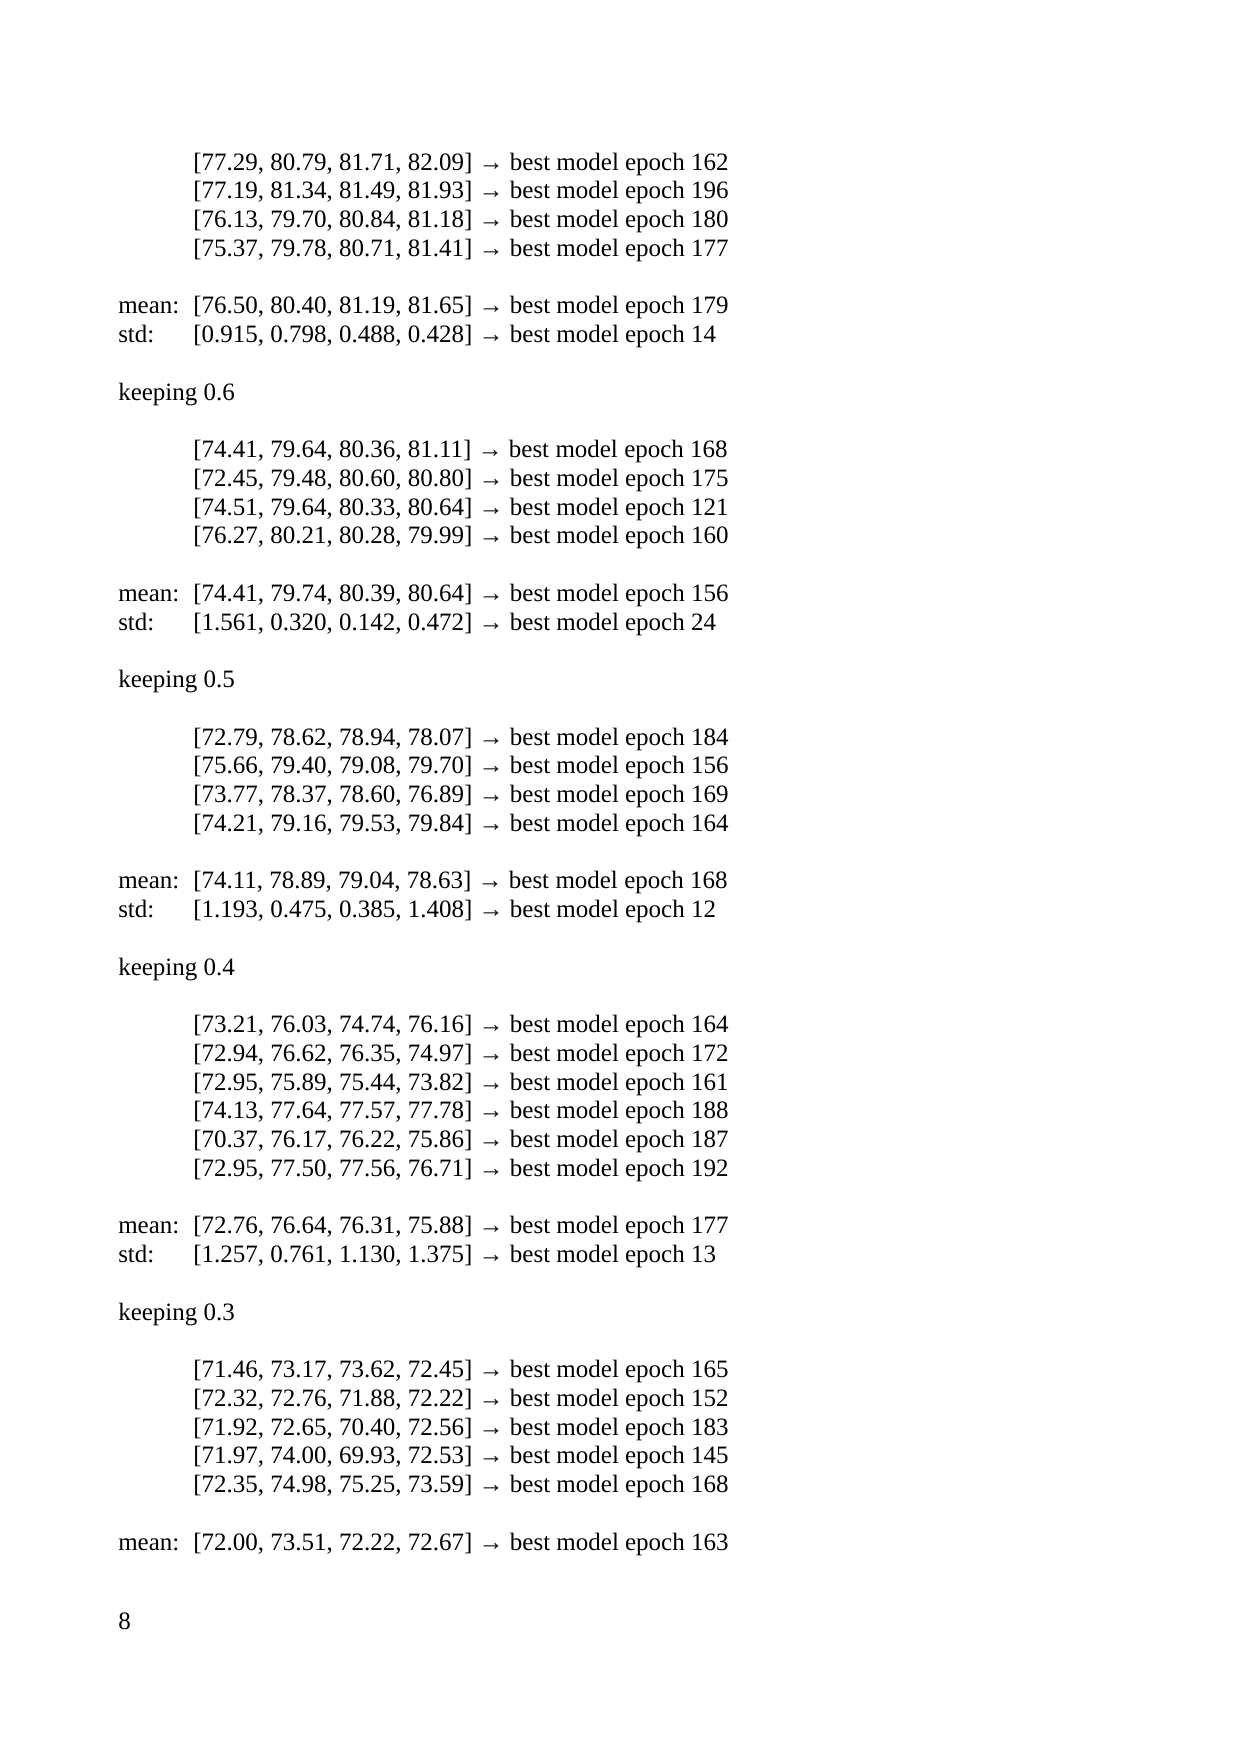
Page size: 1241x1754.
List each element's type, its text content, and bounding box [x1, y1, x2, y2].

text keeping 0.4 [118, 952, 1122, 981]
text [71.92, 72.65, 70.40, 72.56] → best model epoch 183 [118, 1412, 1122, 1441]
text [76.27, 80.21, 80.28, 79.99] → best model epoch 160 [118, 521, 1122, 549]
text [73.21, 76.03, 74.74, 76.16] → best model epoch 164 [118, 1009, 1122, 1038]
text mean: [74.41, 79.74, 80.39, 80.64] → best model epoch 156 [118, 578, 1122, 607]
text [77.19, 81.34, 81.49, 81.93] → best model epoch 196 [118, 176, 1122, 204]
text [75.37, 79.78, 80.71, 81.41] → best model epoch 177 [118, 233, 1122, 262]
text [72.94, 76.62, 76.35, 74.97] → best model epoch 172 [118, 1038, 1122, 1067]
text [72.32, 72.76, 71.88, 72.22] → best model epoch 152 [118, 1383, 1122, 1412]
text [74.13, 77.64, 77.57, 77.78] → best model epoch 188 [118, 1096, 1122, 1124]
text [72.35, 74.98, 75.25, 73.59] → best model epoch 168 [118, 1469, 1122, 1498]
text std: [1.257, 0.761, 1.130, 1.375] → best model epoch 13 [118, 1239, 1122, 1268]
text [72.95, 77.50, 77.56, 76.71] → best model epoch 192 [118, 1153, 1122, 1182]
text keeping 0.6 [118, 377, 1122, 406]
text mean: [74.11, 78.89, 79.04, 78.63] → best model epoch 168 [118, 866, 1122, 894]
text [71.97, 74.00, 69.93, 72.53] → best model epoch 145 [118, 1441, 1122, 1469]
text [76.13, 79.70, 80.84, 81.18] → best model epoch 180 [118, 204, 1122, 233]
text [72.79, 78.62, 78.94, 78.07] → best model epoch 184 [118, 722, 1122, 751]
text mean: [72.76, 76.64, 76.31, 75.88] → best model epoch 177 [118, 1211, 1122, 1239]
text mean: [76.50, 80.40, 81.19, 81.65] → best model epoch 179 [118, 291, 1122, 319]
text [74.51, 79.64, 80.33, 80.64] → best model epoch 121 [118, 492, 1122, 521]
text [72.45, 79.48, 80.60, 80.80] → best model epoch 175 [118, 463, 1122, 492]
text keeping 0.3 [118, 1297, 1122, 1326]
text [74.41, 79.64, 80.36, 81.11] → best model epoch 168 [118, 434, 1122, 463]
text mean: [72.00, 73.51, 72.22, 72.67] → best model epoch 163 [118, 1527, 1122, 1556]
text [70.37, 76.17, 76.22, 75.86] → best model epoch 187 [118, 1124, 1122, 1153]
text [73.77, 78.37, 78.60, 76.89] → best model epoch 169 [118, 779, 1122, 808]
text [71.46, 73.17, 73.62, 72.45] → best model epoch 165 [118, 1354, 1122, 1383]
text std: [0.915, 0.798, 0.488, 0.428] → best model epoch 14 [118, 319, 1122, 348]
text std: [1.561, 0.320, 0.142, 0.472] → best model epoch 24 [118, 607, 1122, 636]
text keeping 0.5 [118, 664, 1122, 693]
text [74.21, 79.16, 79.53, 79.84] → best model epoch 164 [118, 808, 1122, 837]
text [75.66, 79.40, 79.08, 79.70] → best model epoch 156 [118, 751, 1122, 779]
text [77.29, 80.79, 81.71, 82.09] → best model epoch 162 [118, 147, 1122, 176]
text [72.95, 75.89, 75.44, 73.82] → best model epoch 161 [118, 1067, 1122, 1096]
text std: [1.193, 0.475, 0.385, 1.408] → best model epoch 12 [118, 894, 1122, 923]
